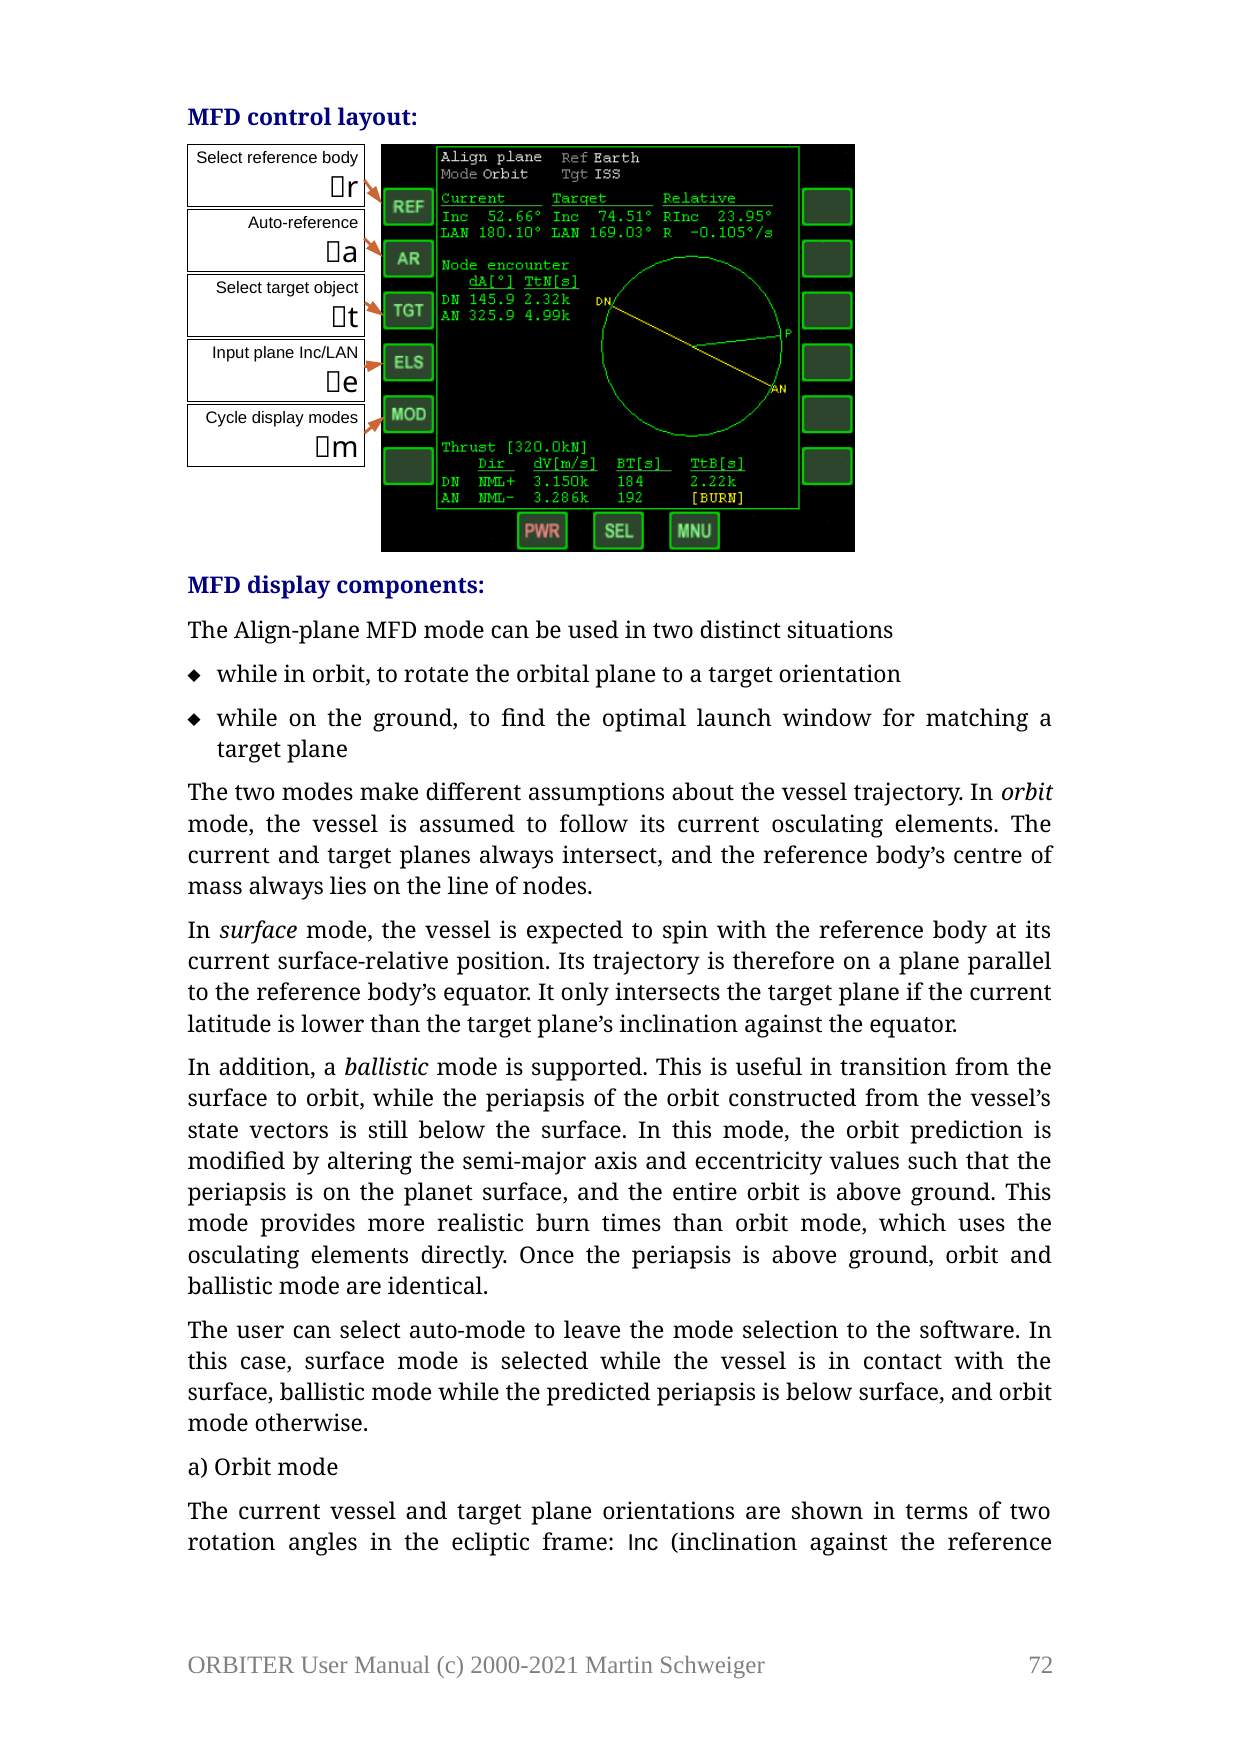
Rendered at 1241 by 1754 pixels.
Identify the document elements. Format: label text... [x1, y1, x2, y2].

list while on the ground, to find the optimal launch window for matching a target plane [187, 701, 1053, 763]
picture [381, 144, 855, 552]
text The Align-plane MFD mode can be used in two distinct situations [187, 614, 1053, 645]
subtitle MFD display components: [187, 552, 1053, 601]
text The two modes make different assumptions about the vessel trajectory. In orbit mode, the vessel is assumed to follow its current osculating elements. The current and target planes always intersect, and the reference body’s centre of mass always lies on the line of nodes. [187, 776, 1053, 901]
text The user can select auto-mode to leave the mode selection to the software. In this case, surface mode is selected while the vessel is in contact with the surface, ballistic mode while the predicted periapsis is below surface, and orbit mode otherwise. [187, 1313, 1053, 1438]
text The current vessel and target plane orientations are shown in terms of two rotation angles in the ecliptic frame: Inc (inclination against the reference [187, 1494, 1053, 1557]
list while in orbit, to rotate the orbital plane to a target orientation [187, 657, 1053, 688]
subtitle MFD control layout: [187, 100, 1053, 132]
text In addition, a ballistic mode is supported. This is useful in transition from the surface to orbit, while the periapsis of the orbit constructed from the vessel’s state vectors is still below the surface. In this mode, the orbit prediction is modified by altering the semi-major axis and eccentricity values such that the periapsis is on the planet surface, and the entire orbit is above ground. This mode provides more realistic burn times than orbit mode, which uses the osculating elements directly. Once the periapsis is above ground, orbit and ballistic mode are identical. [187, 1051, 1053, 1301]
text a) Orbit mode [187, 1450, 1053, 1482]
text In surface mode, the vessel is expected to spin with the reference body at its current surface-relative position. Its trajectory is therefore on a plane parallel to the reference body’s equator. It only intersects the target plane if the current latitude is lower than the target plane’s inclination against the equator. [187, 913, 1053, 1038]
